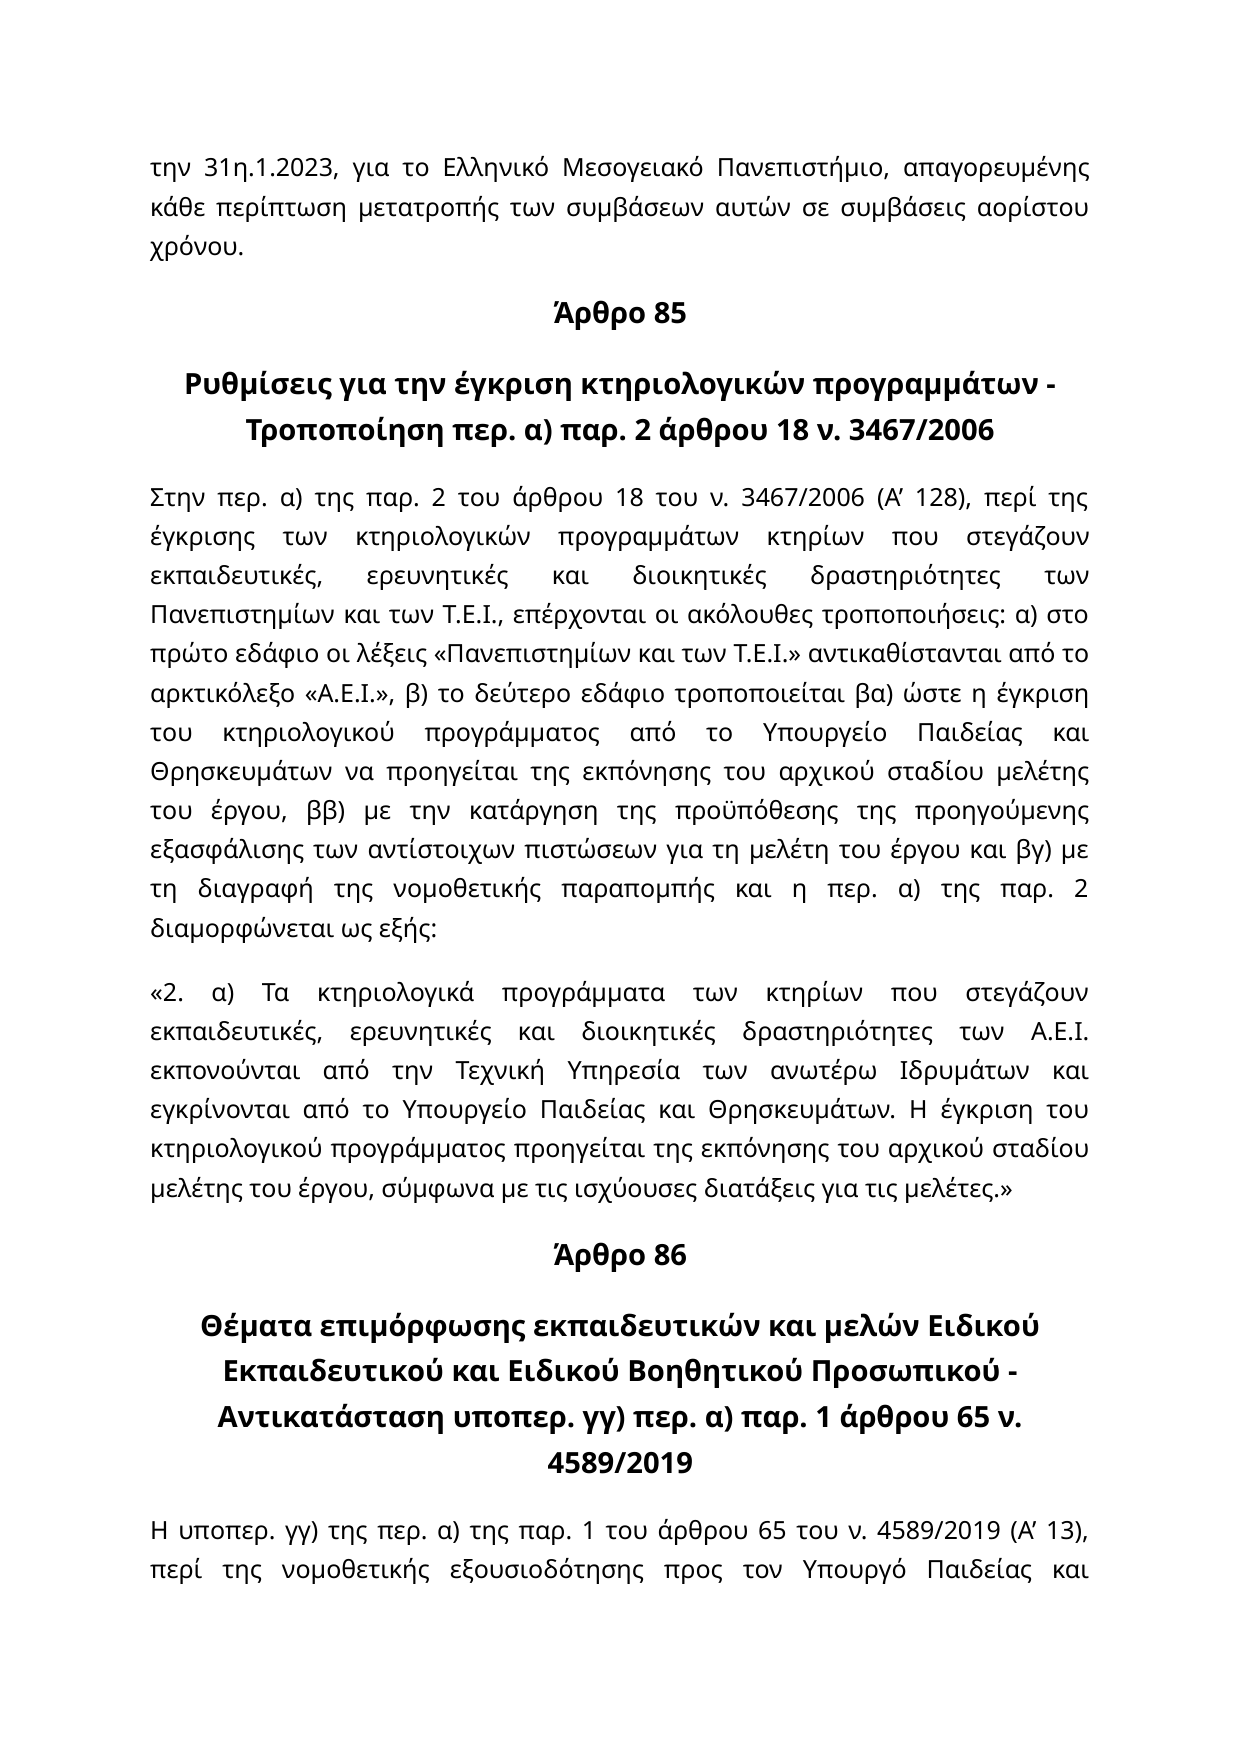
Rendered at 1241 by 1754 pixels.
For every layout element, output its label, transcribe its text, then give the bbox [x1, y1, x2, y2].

text την 31η.1.2023, για το Ελληνικό Μεσογειακό Πανεπιστήμιο, απαγορευμένης κάθε περίπτωση μετατροπής των συμβάσεων αυτών σε συμβάσεις αορίστου χρόνου. [150, 150, 1090, 262]
subtitle Ρυθμίσεις για την έγκριση κτηριολογικών προγραμμάτων - Τροποποίηση περ. α) παρ. 2 άρθρου 18 ν. 3467/2006 [150, 363, 1090, 448]
subtitle Άρθρο 85 [150, 292, 1090, 332]
text «2. α) Τα κτηριολογικά προγράμματα των κτηρίων που στεγάζουν εκπαιδευτικές, ερευνητικές και διοικητικές δραστηριότητες των Α.Ε.Ι. εκπονούνται από την Τεχνική Υπηρεσία των ανωτέρω Ιδρυμάτων και εγκρίνονται από το Υπουργείο Παιδείας και Θρησκευμάτων. Η έγκριση του κτηριολογικού προγράμματος προηγείται της εκπόνησης του αρχικού σταδίου μελέτης του έργου, σύμφωνα με τις ισχύουσες διατάξεις για τις μελέτες.» [150, 974, 1090, 1204]
text Η υποπερ. γγ) της περ. α) της παρ. 1 του άρθρου 65 του ν. 4589/2019 (Α’ 13), περί της νομοθετικής εξουσιοδότησης προς τον Υπουργό Παιδείας και [150, 1512, 1090, 1586]
text Στην περ. α) της παρ. 2 του άρθρου 18 του ν. 3467/2006 (Α’ 128), περί της έγκρισης των κτηριολογικών προγραμμάτων κτηρίων που στεγάζουν εκπαιδευτικές, ερευνητικές και διοικητικές δραστηριότητες των Πανεπιστημίων και των Τ.Ε.Ι., επέρχονται οι ακόλουθες τροποποιήσεις: α) στο πρώτο εδάφιο οι λέξεις «Πανεπιστημίων και των Τ.Ε.Ι.» αντικαθίστανται από το αρκτικόλεξο «Α.Ε.Ι.», β) το δεύτερο εδάφιο τροποποιείται βα) ώστε η έγκριση του κτηριολογικού προγράμματος από το Υπουργείο Παιδείας και Θρησκευμάτων να προηγείται της εκπόνησης του αρχικού σταδίου μελέτης του έργου, ββ) με την κατάργηση της προϋπόθεσης της προηγούμενης εξασφάλισης των αντίστοιχων πιστώσεων για τη μελέτη του έργου και βγ) με τη διαγραφή της νομοθετικής παραπομπής και η περ. α) της παρ. 2 διαμορφώνεται ως εξής: [150, 479, 1090, 944]
subtitle Θέματα επιμόρφωσης εκπαιδευτικών και μελών Ειδικού Εκπαιδευτικού και Ειδικού Βοηθητικού Προσωπικού - Αντικατάσταση υποπερ. γγ) περ. α) παρ. 1 άρθρου 65 ν. 4589/2019 [150, 1305, 1090, 1482]
subtitle Άρθρο 86 [150, 1234, 1090, 1274]
